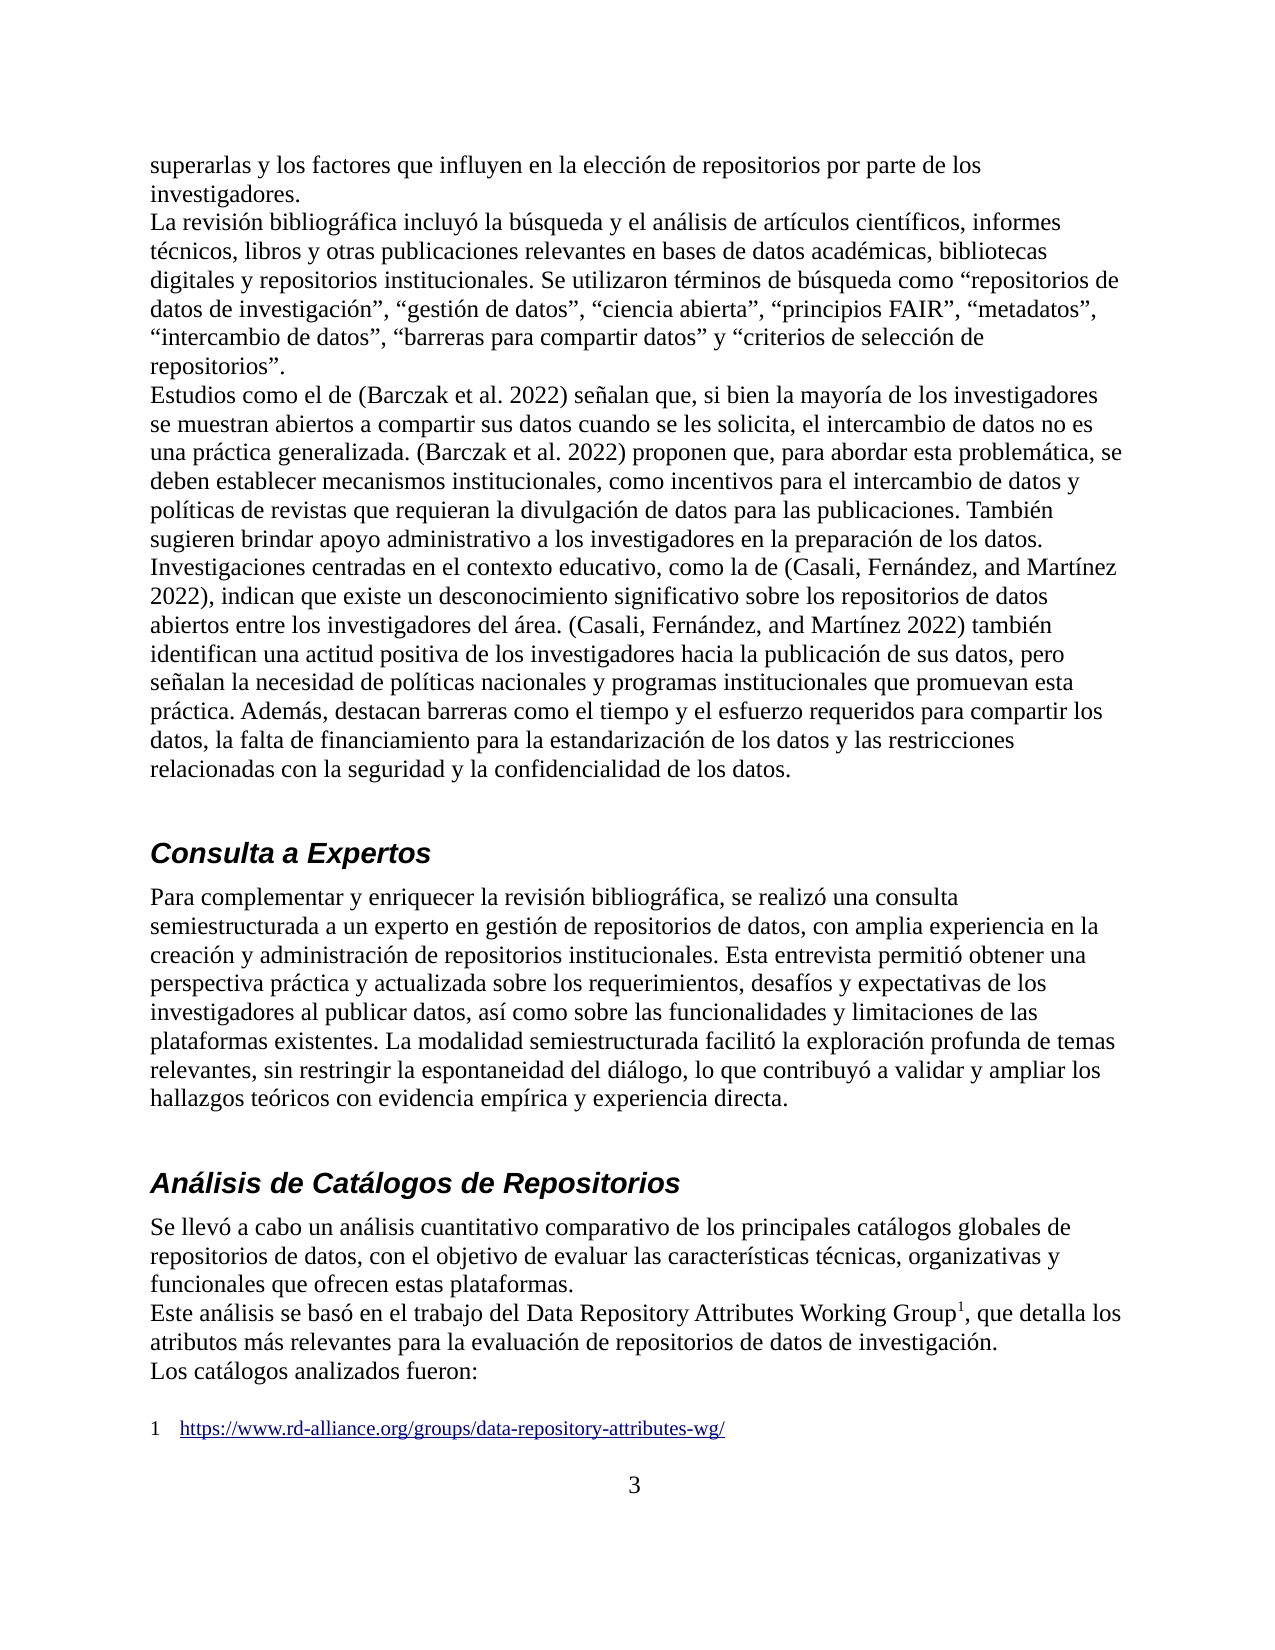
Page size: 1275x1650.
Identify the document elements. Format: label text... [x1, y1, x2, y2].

text https://www.rd-alliance.org/groups/data-repository-attributes-wg/ [150, 1416, 1125, 1440]
text Se llevó a cabo un análisis cuantitativo comparativo de los principales catálogos globales de repositorios de datos, con el objetivo de evaluar las características técnicas, organizativas y funcionales que ofrecen estas plataformas. Este análisis se basó en el trabajo del Data Repository Attributes Working Group, que detalla los atributos más relevantes para la evaluación de repositorios de datos de investigación. Los catálogos analizados fueron: [150, 1212, 1125, 1384]
subtitle Análisis de Catálogos de Repositorios [150, 1166, 1125, 1199]
subtitle Consulta a Expertos [150, 836, 1125, 870]
text superarlas y los factores que influyen en la elección de repositorios por parte de los investigadores. La revisión bibliográfica incluyó la búsqueda y el análisis de artículos científicos, informes técnicos, libros y otras publicaciones relevantes en bases de datos académicas, bibliotecas digitales y repositorios institucionales. Se utilizaron términos de búsqueda como “repositorios de datos de investigación”, “gestión de datos”, “ciencia abierta”, “principios FAIR”, “metadatos”, “intercambio de datos”, “barreras para compartir datos” y “criterios de selección de repositorios”. Estudios como el de (Barczak et al. 2022) señalan que, si bien la mayoría de los investigadores se muestran abiertos a compartir sus datos cuando se les solicita, el intercambio de datos no es una práctica generalizada. (Barczak et al. 2022) proponen que, para abordar esta problemática, se deben establecer mecanismos institucionales, como incentivos para el intercambio de datos y políticas de revistas que requieran la divulgación de datos para las publicaciones. También sugieren brindar apoyo administrativo a los investigadores en la preparación de los datos. Investigaciones centradas en el contexto educativo, como la de (Casali, Fernández, and Martínez 2022), indican que existe un desconocimiento significativo sobre los repositorios de datos abiertos entre los investigadores del área. (Casali, Fernández, and Martínez 2022) también identifican una actitud positiva de los investigadores hacia la publicación de sus datos, pero señalan la necesidad de políticas nacionales y programas institucionales que promuevan esta práctica. Además, destacan barreras como el tiempo y el esfuerzo requeridos para compartir los datos, la falta de financiamiento para la estandarización de los datos y las restricciones relacionadas con la seguridad y la confidencialidad de los datos. [150, 150, 1125, 811]
text Para complementar y enriquecer la revisión bibliográfica, se realizó una consulta semiestructurada a un experto en gestión de repositorios de datos, con amplia experiencia en la creación y administración de repositorios institucionales. Esta entrevista permitió obtener una perspectiva práctica y actualizada sobre los requerimientos, desafíos y expectativas de los investigadores al publicar datos, así como sobre las funcionalidades y limitaciones de las plataformas existentes. La modalidad semiestructurada facilitó la exploración profunda de temas relevantes, sin restringir la espontaneidad del diálogo, lo que contribuyó a validar y ampliar los hallazgos teóricos con evidencia empírica y experiencia directa. [150, 882, 1125, 1141]
